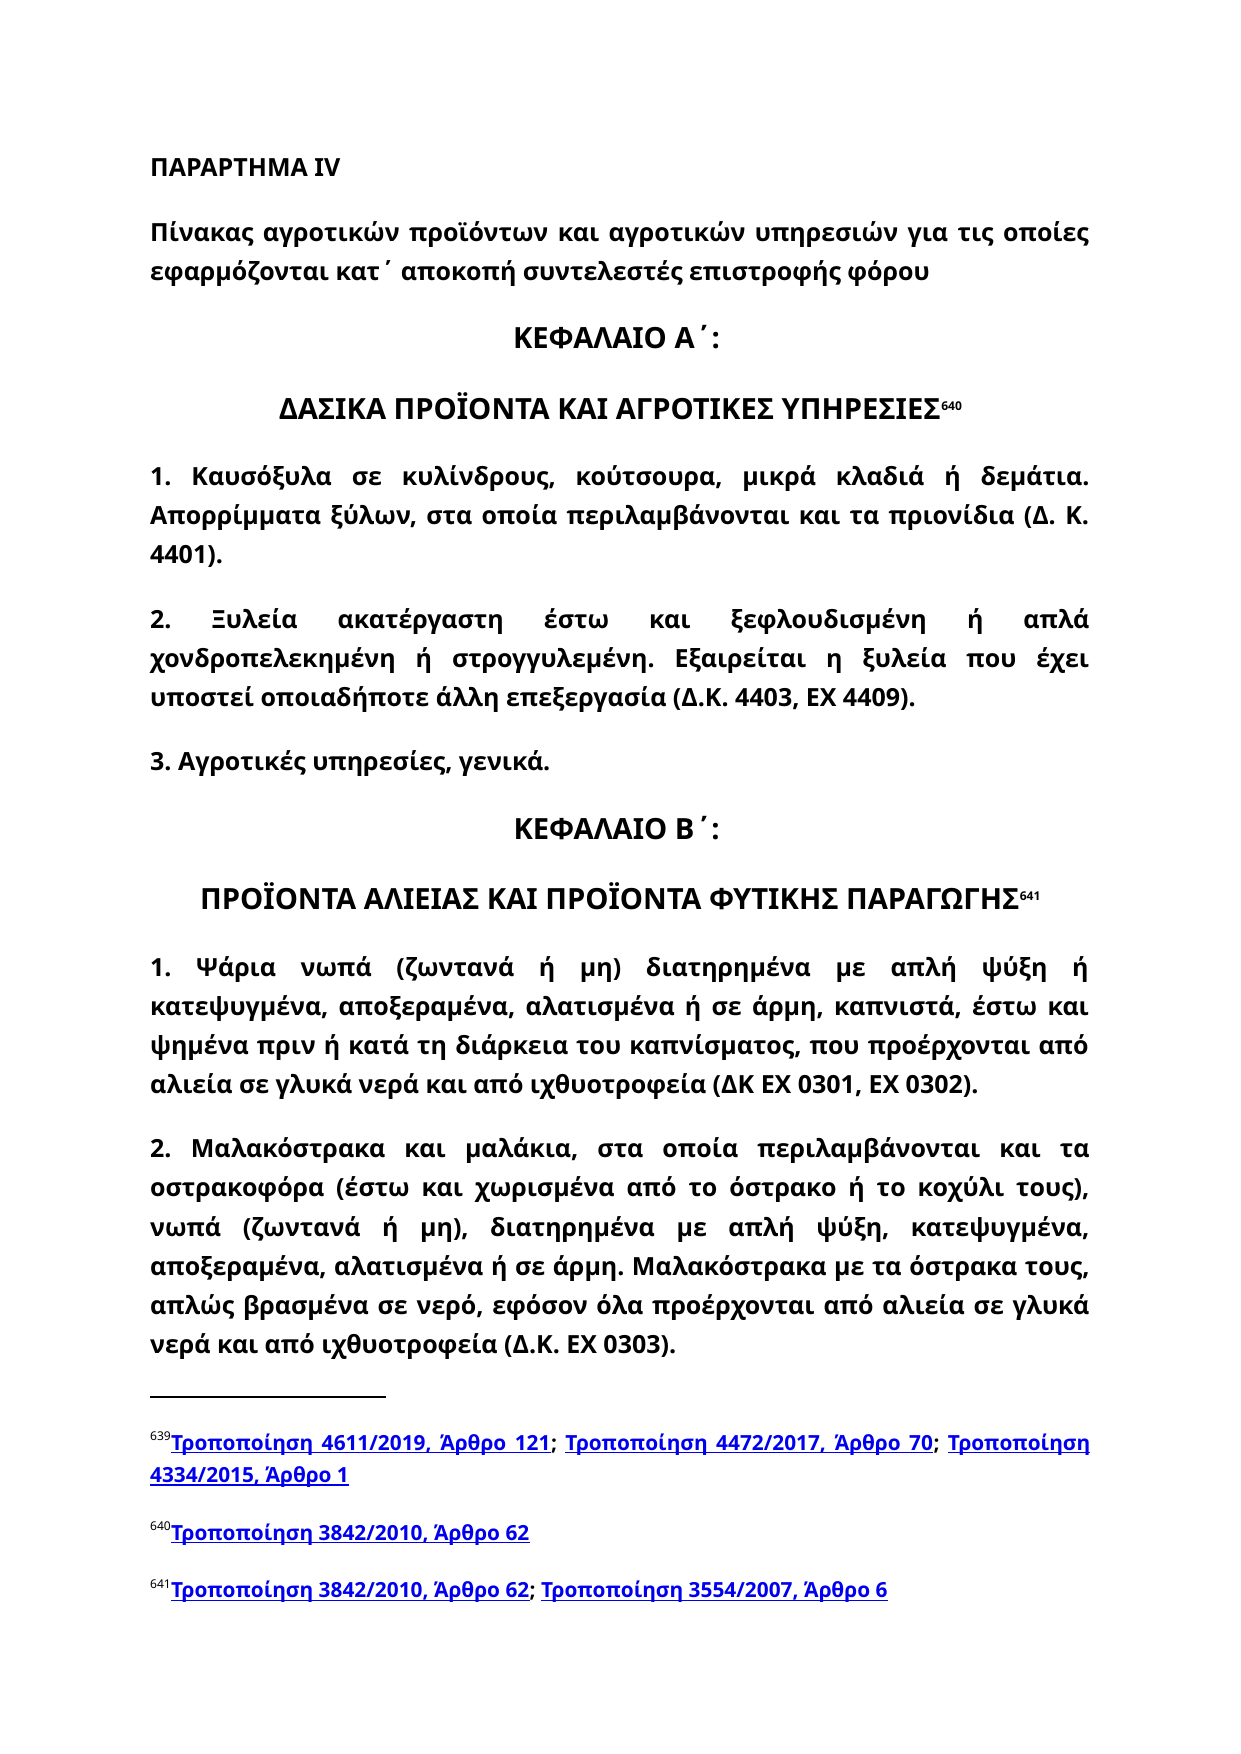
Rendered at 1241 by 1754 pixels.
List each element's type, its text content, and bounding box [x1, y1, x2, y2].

text 2. Μαλακόστρακα και μαλάκια, στα οποία περιλαμβάνονται και τα οστρακοφόρα (έστω και χωρισμένα από το όστρακο ή το κοχύλι τους), νωπά (ζωντανά ή μη), διατηρημένα με απλή ψύξη, κατεψυγμένα, αποξεραμένα, αλατισμένα ή σε άρμη. Μαλακόστρακα με τα όστρακα τους, απλώς βρασμένα σε νερό, εφόσον όλα προέρχονται από αλιεία σε γλυκά νερά και από ιχθυοτροφεία (Δ.Κ. ΕΧ 0303). [150, 1131, 1090, 1361]
text 3. Αγροτικές υπηρεσίες, γενικά. [150, 744, 1090, 778]
text 1. Ψάρια νωπά (ζωντανά ή μη) διατηρημένα με απλή ψύξη ή κατεψυγμένα, αποξεραμένα, αλατισμένα ή σε άρμη, καπνιστά, έστω και ψημένα πριν ή κατά τη διάρκεια του καπνίσματος, που προέρχονται από αλιεία σε γλυκά νερά και από ιχθυοτροφεία (ΔΚ ΕΧ 0301, ΕΧ 0302). [150, 949, 1090, 1101]
subtitle ΚΕΦΑΛΑΙΟ Α΄: [150, 317, 1090, 357]
text Πίνακας αγροτικών προϊόντων και αγροτικών υπηρεσιών για τις οποίες εφαρμόζονται κατ΄ αποκοπή συντελεστές επιστροφής φόρου [150, 214, 1090, 287]
text Τροποποίηση 3842/2010, Άρθρο 62; Τροποποίηση 3554/2007, Άρθρο 6 [150, 1576, 1090, 1604]
text ΠΑΡΑΡΤΗΜΑ IV [150, 150, 1090, 184]
text Τροποποίηση 4611/2019, Άρθρο 121; Τροποποίηση 4472/2017, Άρθρο 70; Τροποποίηση 4334/2015, Άρθρο 1 [150, 1428, 1090, 1489]
subtitle ΚΕΦΑΛΑΙΟ Β΄: [150, 808, 1090, 848]
text 1. Καυσόξυλα σε κυλίνδρους, κούτσουρα, μικρά κλαδιά ή δεμάτια. Απορρίμματα ξύλων, στα οποία περιλαμβάνονται και τα πριονίδια (Δ. Κ. 4401). [150, 459, 1090, 571]
text 2. Ξυλεία ακατέργαστη έστω και ξεφλουδισμένη ή απλά χονδροπελεκημένη ή στρογγυλεμένη. Εξαιρείται η ξυλεία που έχει υποστεί οποιαδήποτε άλλη επεξεργασία (Δ.Κ. 4403, ΕΧ 4409). [150, 601, 1090, 714]
text Τροποποίηση 3842/2010, Άρθρο 62 [150, 1518, 1090, 1546]
subtitle ΠΡΟΪΟΝΤΑ ΑΛΙΕΙΑΣ ΚΑΙ ΠΡΟΪΟΝΤΑ ΦΥΤΙΚΗΣ ΠΑΡΑΓΩΓΗΣ [150, 878, 1090, 918]
subtitle ΔΑΣΙΚΑ ΠΡΟΪΟΝΤΑ ΚΑΙ ΑΓΡΟΤΙΚΕΣ ΥΠΗΡΕΣΙΕΣ [150, 388, 1090, 428]
